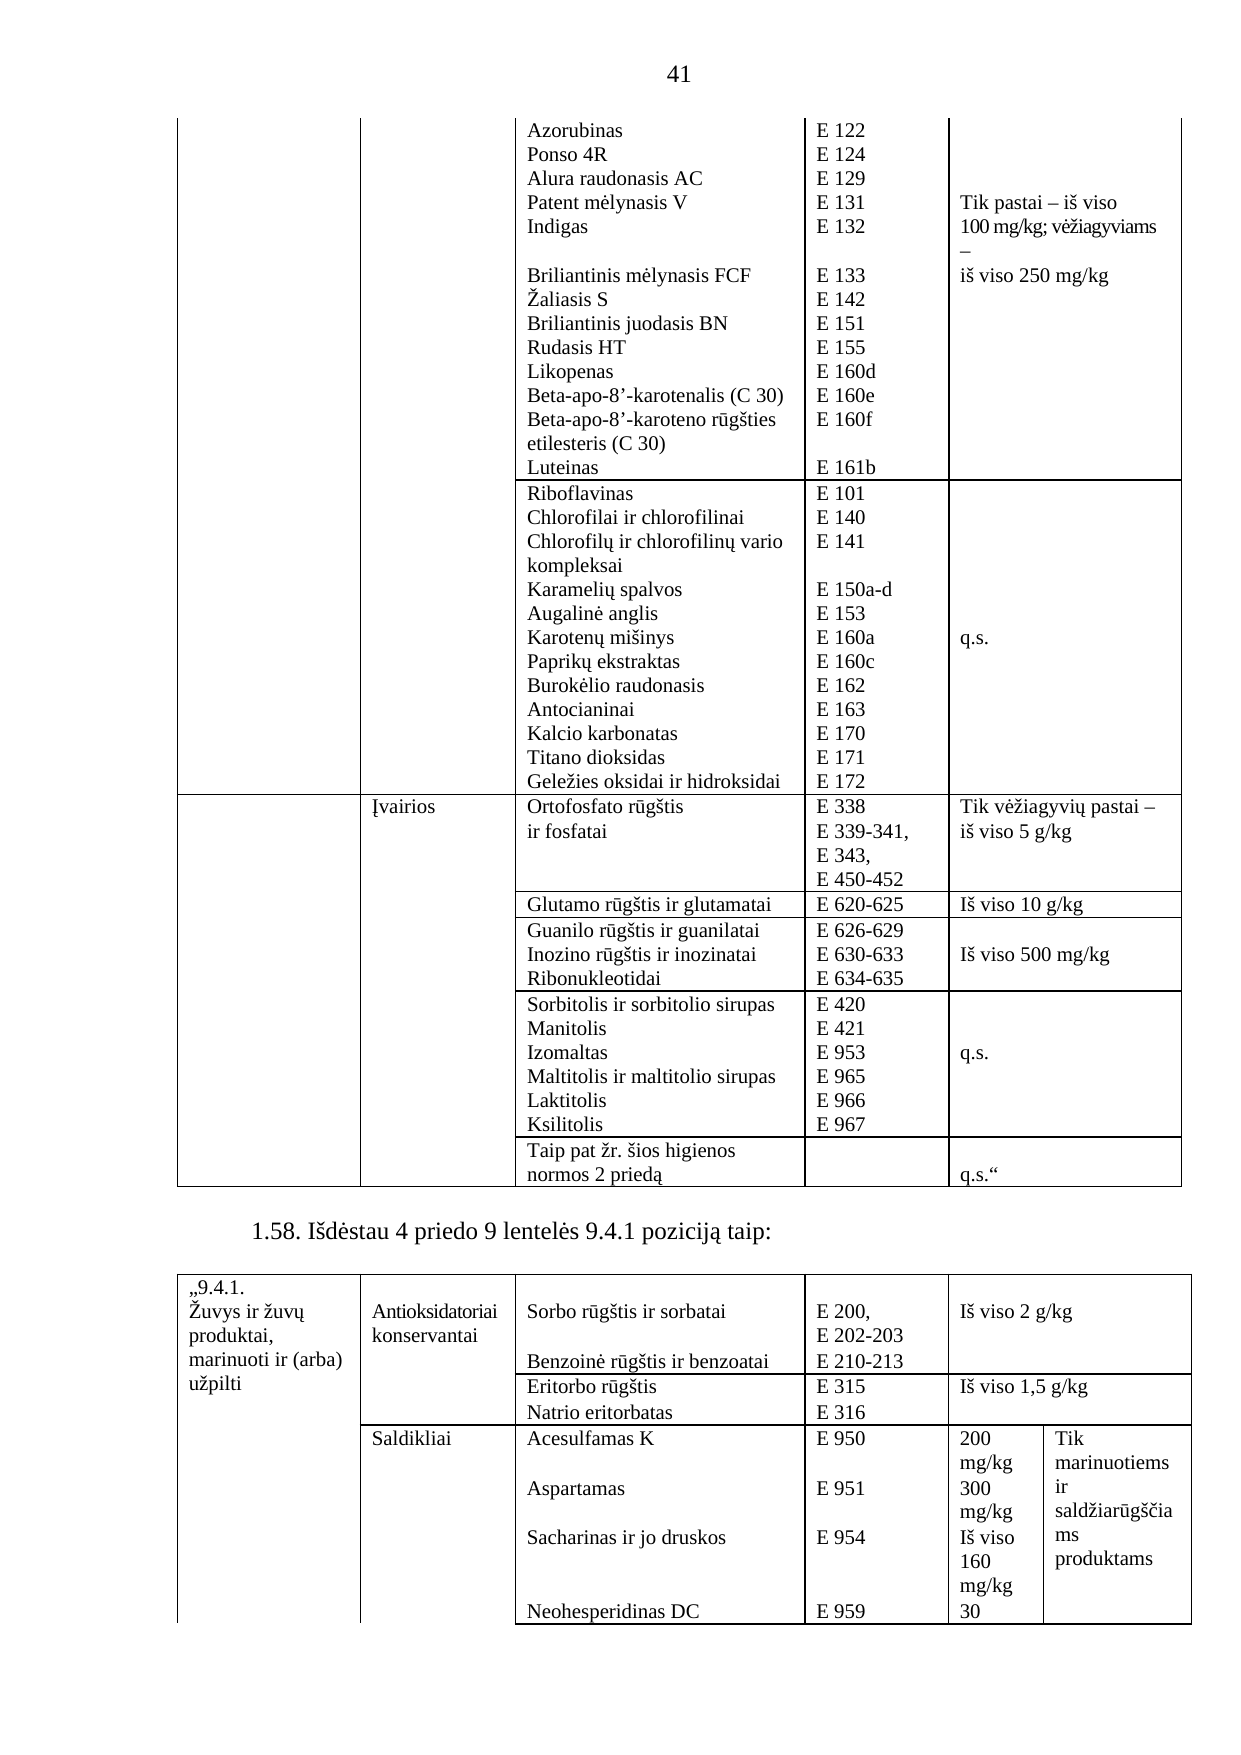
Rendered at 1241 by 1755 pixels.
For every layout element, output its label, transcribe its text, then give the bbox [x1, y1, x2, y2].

table_cell [178, 721, 360, 745]
table_cell [178, 1088, 360, 1112]
table_cell [949, 1399, 1191, 1424]
table_cell [178, 1162, 360, 1186]
table_cell [178, 455, 360, 479]
table_cell [950, 918, 1181, 942]
table_cell [178, 505, 360, 529]
table_cell [950, 1138, 1181, 1162]
table_cell [361, 649, 515, 673]
table_cell [361, 721, 515, 745]
table_cell [178, 190, 360, 214]
table_cell Karotenų mišinys [516, 625, 804, 649]
table_cell [950, 166, 1181, 190]
table_cell Chlorofilų ir chlorofilinų vario kompleksai [516, 529, 804, 577]
table_cell E 122 [806, 118, 948, 142]
table_cell Riboflavinas [516, 481, 804, 505]
table_cell E 630-633 [806, 942, 948, 966]
table_cell [361, 1347, 515, 1373]
table_cell [950, 1016, 1181, 1040]
table_cell E 162 [806, 673, 948, 697]
table_cell [178, 697, 360, 721]
table_cell iš viso 250 mg/kg [950, 263, 1181, 287]
table_header Sorbo rūgštis ir sorbatai [516, 1275, 804, 1347]
table_cell [178, 118, 360, 142]
table_cell [361, 263, 515, 287]
table_cell [950, 407, 1181, 455]
table_cell Guanilo rūgštis ir guanilatai [516, 918, 804, 942]
table_cell E 161b [806, 455, 948, 479]
table_cell Acesulfamas K [516, 1426, 804, 1474]
table_cell Įvairios [361, 795, 515, 891]
table_cell [178, 479, 360, 505]
table_cell [361, 990, 515, 1016]
table_cell E 160a [806, 625, 948, 649]
table_cell Geležies oksidai ir hidroksidai [516, 769, 804, 793]
table_cell Augalinė anglis [516, 601, 804, 625]
table_cell [361, 1524, 515, 1597]
table_cell E 965 [806, 1064, 948, 1088]
table_cell [178, 916, 360, 942]
table_cell Luteinas [516, 455, 804, 479]
table_cell [361, 1016, 515, 1040]
table_cell Alura raudonasis AC [516, 166, 804, 190]
table_cell Eritorbo rūgštis [516, 1375, 804, 1398]
table_cell Taip pat žr. šios higienos [516, 1138, 804, 1162]
table_cell E 626-629 [806, 918, 948, 942]
table_cell Maltitolis ir maltitolio sirupas [516, 1064, 804, 1088]
table_cell [361, 455, 515, 479]
table_cell [361, 142, 515, 166]
table_cell E 967 [806, 1112, 948, 1136]
table_cell [178, 263, 360, 287]
table_cell Benzoinė rūgštis ir benzoatai [516, 1347, 804, 1373]
table_cell [950, 745, 1181, 769]
table_cell E 172 [806, 769, 948, 793]
table_cell q.s. [950, 625, 1181, 649]
table_cell Žaliasis S [516, 287, 804, 311]
table_cell Iš viso 1,5 g/kg [949, 1375, 1191, 1398]
table_cell [361, 214, 515, 262]
text 1.58. Išdėstau 4 priedo 9 lentelės 9.4.1 poziciją taip: [177, 1216, 1181, 1245]
table_cell Ksilitolis [516, 1112, 804, 1136]
table_cell Glutamo rūgštis ir glutamatai [516, 892, 804, 916]
table_cell Chlorofilai ir chlorofilinai [516, 505, 804, 529]
table_cell [361, 335, 515, 359]
table_cell Patent mėlynasis V [516, 190, 804, 214]
table_cell Tik vėžiagyvių pastai – iš viso 5 g/kg [950, 795, 1181, 891]
table_cell q.s. [950, 1040, 1181, 1064]
table_cell [178, 287, 360, 311]
table_cell [806, 1162, 948, 1186]
table_cell E 150a-d [806, 577, 948, 601]
table_cell Tik marinuotiems ir saldžiarūgščiams produktams [1044, 1426, 1191, 1623]
table_cell 100 mg/kg; vėžiagyviams – [950, 214, 1181, 262]
table_cell Saldikliai [361, 1426, 515, 1474]
table_cell [806, 1138, 948, 1162]
table_cell E 171 [806, 745, 948, 769]
table_cell [950, 769, 1181, 793]
table_cell Paprikų ekstraktas [516, 649, 804, 673]
table_cell E 953 [806, 1040, 948, 1064]
table_cell [178, 214, 360, 262]
table_header Iš viso 2 g/kg [949, 1275, 1191, 1347]
table_cell [361, 577, 515, 601]
table_cell [361, 359, 515, 383]
table_cell Iš viso 10 g/kg [950, 892, 1181, 916]
table_cell [178, 1136, 360, 1162]
table_cell [178, 745, 360, 769]
table_cell [178, 1112, 360, 1136]
table_cell Laktitolis [516, 1088, 804, 1112]
table_cell [950, 697, 1181, 721]
table_cell [178, 335, 360, 359]
table_cell [361, 311, 515, 335]
table_cell [361, 916, 515, 942]
table_cell [178, 529, 360, 577]
table_cell Neohesperidinas DC [516, 1597, 804, 1623]
table_cell normos 2 priedą [516, 1162, 804, 1186]
table_cell [361, 673, 515, 697]
table_cell [178, 769, 360, 793]
table_cell [178, 1064, 360, 1088]
table_cell [950, 1064, 1181, 1088]
table_cell E 101 [806, 481, 948, 505]
table_cell Izomaltas [516, 1040, 804, 1064]
table_cell [950, 287, 1181, 311]
table_cell [361, 1597, 515, 1623]
table_cell [949, 1347, 1191, 1373]
table_cell [178, 601, 360, 625]
table_cell [178, 673, 360, 697]
table_cell [950, 118, 1181, 142]
table_cell Titano dioksidas [516, 745, 804, 769]
table_cell E 131 [806, 190, 948, 214]
table_cell [361, 383, 515, 407]
table_cell Burokėlio raudonasis [516, 673, 804, 697]
table_cell E 163 [806, 697, 948, 721]
table_cell E 160d [806, 359, 948, 383]
table_cell Manitolis [516, 1016, 804, 1040]
table_cell 200 mg/kg [949, 1426, 1043, 1474]
table_cell Briliantinis mėlynasis FCF [516, 263, 804, 287]
table_cell Indigas [516, 214, 804, 262]
table_cell [361, 769, 515, 793]
table_cell [950, 601, 1181, 625]
table_cell E 155 [806, 335, 948, 359]
table_cell [361, 1088, 515, 1112]
table_cell [361, 1162, 515, 1186]
table_cell [361, 166, 515, 190]
table_cell E 338 E 339-341, E 343, E 450-452 [806, 795, 948, 891]
table_cell Beta-apo-8’-karoteno rūgšties etilesteris (C 30) [516, 407, 804, 455]
table_cell E 959 [806, 1597, 948, 1623]
table_cell [950, 481, 1181, 505]
table_cell E 153 [806, 601, 948, 625]
table_cell E 129 [806, 166, 948, 190]
table_cell [361, 966, 515, 990]
table_cell [361, 1399, 515, 1424]
table_cell E 132 [806, 214, 948, 262]
table_cell [361, 1373, 515, 1398]
table_cell [178, 383, 360, 407]
table_cell [950, 649, 1181, 673]
table_cell E 124 [806, 142, 948, 166]
table_cell E 170 [806, 721, 948, 745]
table_cell [178, 311, 360, 335]
table_cell [178, 966, 360, 990]
table_cell [950, 529, 1181, 577]
table_cell [178, 891, 360, 916]
table_cell [950, 721, 1181, 745]
table_cell E 160c [806, 649, 948, 673]
table_cell [950, 383, 1181, 407]
table_cell [361, 1136, 515, 1162]
table_cell Rudasis HT [516, 335, 804, 359]
table_cell [178, 407, 360, 455]
table_cell [361, 745, 515, 769]
table_cell [361, 625, 515, 649]
table_cell Ribonukleotidai [516, 966, 804, 990]
table_cell [361, 529, 515, 577]
table_cell [950, 142, 1181, 166]
table_cell [950, 505, 1181, 529]
table_cell [361, 1474, 515, 1523]
table_cell [178, 795, 360, 891]
table_cell [361, 1064, 515, 1088]
table_cell [178, 649, 360, 673]
table_cell Kalcio karbonatas [516, 721, 804, 745]
table_cell [178, 990, 360, 1016]
table_cell E 141 [806, 529, 948, 577]
table_cell q.s.“ [950, 1162, 1181, 1186]
table_cell 300 mg/kg [949, 1474, 1043, 1523]
table_cell [950, 673, 1181, 697]
table_cell 30 [949, 1597, 1043, 1623]
table_cell [361, 287, 515, 311]
table_cell [361, 601, 515, 625]
table_header E 200, E 202-203 [806, 1275, 948, 1347]
table_cell [178, 577, 360, 601]
table_cell [950, 1088, 1181, 1112]
table_cell [950, 992, 1181, 1016]
table_cell Karamelių spalvos [516, 577, 804, 601]
table_cell [950, 359, 1181, 383]
table_cell Sacharinas ir jo druskos [516, 1524, 804, 1597]
table_cell E 950 [806, 1426, 948, 1474]
table_cell [361, 697, 515, 721]
table_cell [361, 190, 515, 214]
table_cell E 421 [806, 1016, 948, 1040]
table_cell Aspartamas [516, 1474, 804, 1523]
table_cell [361, 942, 515, 966]
table_cell Iš viso 500 mg/kg [950, 942, 1181, 966]
table_cell [950, 311, 1181, 335]
table_cell Ortofosfato rūgštis ir fosfatai [516, 795, 804, 891]
table_cell E 160e [806, 383, 948, 407]
table_cell E 133 [806, 263, 948, 287]
table_cell E 151 [806, 311, 948, 335]
table_cell E 634-635 [806, 966, 948, 990]
table_cell [361, 1040, 515, 1064]
table_cell Briliantinis juodasis BN [516, 311, 804, 335]
table_cell E 160f [806, 407, 948, 455]
table_cell [361, 118, 515, 142]
table_cell E 315 [806, 1375, 948, 1398]
table_cell E 140 [806, 505, 948, 529]
table_cell Antocianinai [516, 697, 804, 721]
table_cell [178, 359, 360, 383]
table_cell [178, 942, 360, 966]
table_cell Tik pastai – iš viso [950, 190, 1181, 214]
table_cell [178, 166, 360, 190]
table_cell [361, 505, 515, 529]
table_cell [178, 1016, 360, 1040]
table_cell [178, 625, 360, 649]
table_cell E 966 [806, 1088, 948, 1112]
table_cell E 620-625 [806, 892, 948, 916]
table_cell E 954 [806, 1524, 948, 1597]
table_cell [950, 335, 1181, 359]
table_header „9.4.1. Žuvys ir žuvų produktai, marinuoti ir (arba) užpilti [178, 1275, 360, 1623]
table_cell [361, 407, 515, 455]
table_cell Likopenas [516, 359, 804, 383]
table_cell Sorbitolis ir sorbitolio sirupas [516, 992, 804, 1016]
table_cell E 951 [806, 1474, 948, 1523]
table_cell [950, 577, 1181, 601]
table_cell [178, 1040, 360, 1064]
table_cell Natrio eritorbatas [516, 1399, 804, 1424]
table_cell [361, 891, 515, 916]
table_cell E 210-213 [806, 1347, 948, 1373]
table_cell [950, 966, 1181, 990]
table_cell [361, 1112, 515, 1136]
table_cell E 420 [806, 992, 948, 1016]
table_cell E 316 [806, 1399, 948, 1424]
table_cell E 142 [806, 287, 948, 311]
table_cell [950, 1112, 1181, 1136]
table_cell [178, 142, 360, 166]
table_header Antioksidatoriai konservantai [361, 1275, 515, 1347]
table_cell Azorubinas [516, 118, 804, 142]
table_cell Ponso 4R [516, 142, 804, 166]
table_cell [361, 479, 515, 505]
table_cell Beta-apo-8’-karotenalis (C 30) [516, 383, 804, 407]
table_cell [950, 455, 1181, 479]
table_cell Iš viso 160 mg/kg [949, 1524, 1043, 1597]
table_cell Inozino rūgštis ir inozinatai [516, 942, 804, 966]
